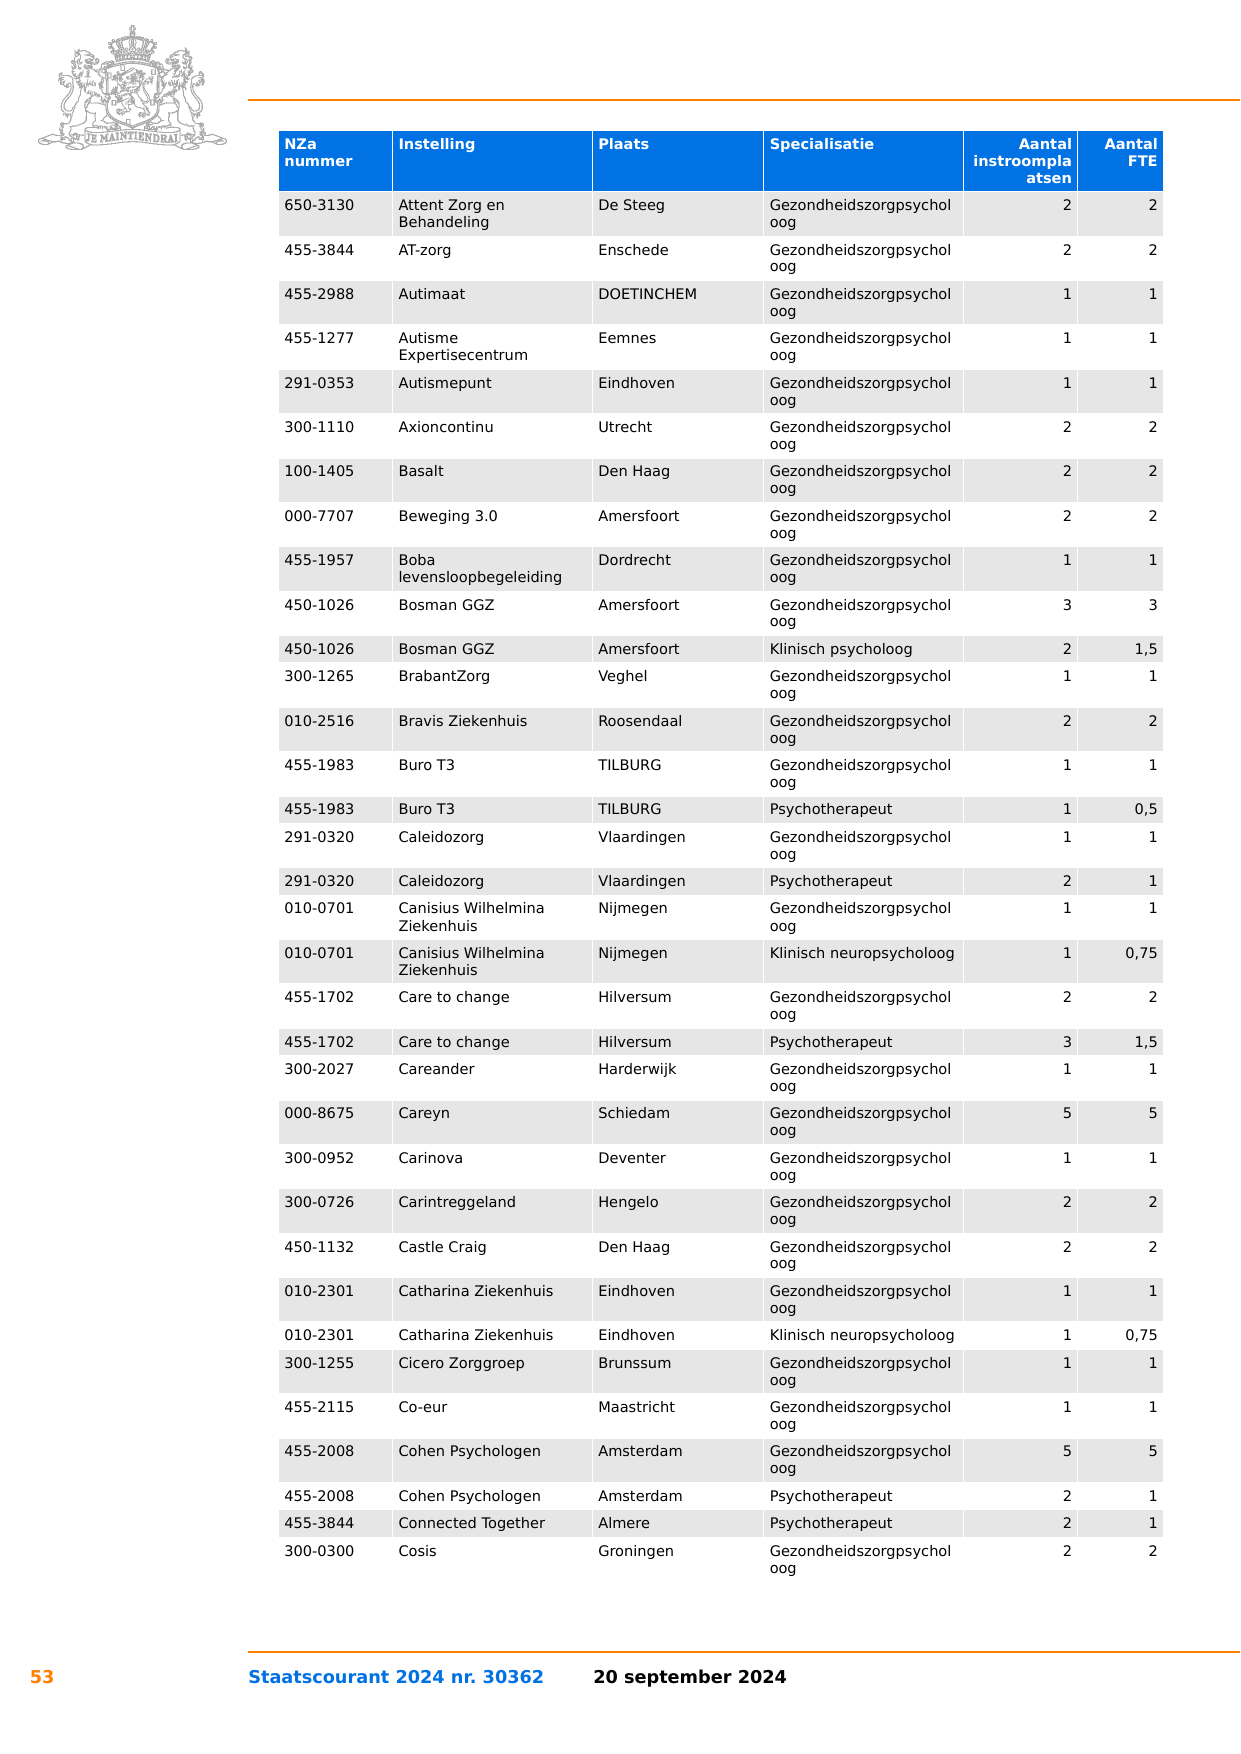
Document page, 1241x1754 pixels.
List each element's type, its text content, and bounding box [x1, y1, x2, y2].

table_cell Gezondheidszorgpsycholoog [764, 237, 963, 280]
table_cell Schiedam [593, 1101, 763, 1144]
table_cell 2 [964, 459, 1077, 502]
table_cell 1 [964, 797, 1077, 823]
table_cell Den Haag [593, 459, 763, 502]
table_cell Autisme Expertisecentrum [393, 325, 592, 369]
table_cell Co-eur [393, 1394, 592, 1438]
table_cell Gezondheidszorgpsycholoog [764, 824, 963, 867]
table_cell Psychotherapeut [764, 1483, 963, 1509]
table_cell 3 [1078, 592, 1163, 635]
table_cell Den Haag [593, 1234, 763, 1277]
table_cell 450-1132 [279, 1234, 392, 1277]
table_cell 1 [1078, 752, 1163, 796]
table_cell 455-3844 [279, 1510, 392, 1537]
table_cell Bravis Ziekenhuis [393, 708, 592, 751]
table_cell Autismepunt [393, 370, 592, 413]
table_cell 2 [1078, 1538, 1163, 1581]
table_cell 3 [964, 592, 1077, 635]
table_cell Eemnes [593, 325, 763, 369]
table_cell Klinisch psycholoog [764, 636, 963, 662]
table_cell Gezondheidszorgpsycholoog [764, 896, 963, 939]
table_cell 455-1277 [279, 325, 392, 369]
table_cell 1 [1078, 896, 1163, 939]
table_cell Hilversum [593, 985, 763, 1028]
table_cell 455-2115 [279, 1394, 392, 1438]
table_cell Cicero Zorggroep [393, 1350, 592, 1393]
table_cell 1 [1078, 868, 1163, 895]
table_cell 1 [964, 1394, 1077, 1438]
table_cell Attent Zorg en Behandeling [393, 192, 592, 236]
table_cell 0,75 [1078, 940, 1163, 983]
table_cell Cosis [393, 1538, 592, 1581]
table_cell 2 [964, 1510, 1077, 1537]
table_cell Castle Craig [393, 1234, 592, 1277]
table_cell Autimaat [393, 281, 592, 324]
table_cell 1 [964, 896, 1077, 939]
table_cell 0,5 [1078, 797, 1163, 823]
table_cell 2 [964, 1234, 1077, 1277]
table_cell Gezondheidszorgpsycholoog [764, 1234, 963, 1277]
table_cell Careyn [393, 1101, 592, 1144]
table_cell Roosendaal [593, 708, 763, 751]
table_cell 2 [964, 192, 1077, 236]
table_cell BrabantZorg [393, 664, 592, 707]
table_cell Gezondheidszorgpsycholoog [764, 1189, 963, 1233]
table_cell 455-1702 [279, 1029, 392, 1055]
table_cell 291-0353 [279, 370, 392, 413]
table_cell 2 [964, 868, 1077, 895]
table_cell 455-2008 [279, 1483, 392, 1509]
table_cell 455-3844 [279, 237, 392, 280]
table_cell 2 [964, 237, 1077, 280]
table_cell Nijmegen [593, 896, 763, 939]
table_cell Gezondheidszorgpsycholoog [764, 985, 963, 1028]
table_cell De Steeg [593, 192, 763, 236]
table_cell 2 [964, 636, 1077, 662]
table_cell TILBURG [593, 752, 763, 796]
table_cell 300-1255 [279, 1350, 392, 1393]
table_cell 2 [1078, 192, 1163, 236]
table_cell Veghel [593, 664, 763, 707]
table_cell Gezondheidszorgpsycholoog [764, 503, 963, 546]
table_cell Utrecht [593, 414, 763, 457]
table_cell 2 [964, 1483, 1077, 1509]
table_cell Gezondheidszorgpsycholoog [764, 1394, 963, 1438]
table_cell 1 [964, 1323, 1077, 1349]
table_cell 0,75 [1078, 1323, 1163, 1349]
table_cell Groningen [593, 1538, 763, 1581]
table_cell Eindhoven [593, 1323, 763, 1349]
table_cell Gezondheidszorgpsycholoog [764, 664, 963, 707]
table_cell 1 [964, 1278, 1077, 1321]
table_cell 300-0726 [279, 1189, 392, 1233]
table_cell Harderwijk [593, 1056, 763, 1099]
table_header Instelling [393, 131, 592, 191]
table_cell Canisius Wilhelmina Ziekenhuis [393, 940, 592, 983]
table_cell Gezondheidszorgpsycholoog [764, 414, 963, 457]
table_cell Caleidozorg [393, 824, 592, 867]
picture [38, 25, 227, 150]
table_cell Vlaardingen [593, 868, 763, 895]
table_cell 5 [964, 1101, 1077, 1144]
table_cell Gezondheidszorgpsycholoog [764, 547, 963, 591]
table_cell 2 [964, 1538, 1077, 1581]
table_cell Care to change [393, 985, 592, 1028]
table_cell 010-2301 [279, 1278, 392, 1321]
table_cell Gezondheidszorgpsycholoog [764, 1056, 963, 1099]
table_cell Dordrecht [593, 547, 763, 591]
table_cell 291-0320 [279, 868, 392, 895]
table_cell Enschede [593, 237, 763, 280]
table_cell Klinisch neuropsycholoog [764, 1323, 963, 1349]
table_cell Buro T3 [393, 797, 592, 823]
table_cell 1 [1078, 1145, 1163, 1188]
table_cell Care to change [393, 1029, 592, 1055]
table_header Specialisatie [764, 131, 963, 191]
table_cell 1 [964, 547, 1077, 591]
table_cell 300-1110 [279, 414, 392, 457]
table_cell Cohen Psychologen [393, 1483, 592, 1509]
table_cell 455-1702 [279, 985, 392, 1028]
table_cell 300-1265 [279, 664, 392, 707]
table_cell Gezondheidszorgpsycholoog [764, 1145, 963, 1188]
table_cell Gezondheidszorgpsycholoog [764, 1101, 963, 1144]
table_cell Vlaardingen [593, 824, 763, 867]
table_cell 1 [1078, 1510, 1163, 1537]
table_cell Psychotherapeut [764, 868, 963, 895]
table_cell 1,5 [1078, 636, 1163, 662]
table_cell 5 [1078, 1101, 1163, 1144]
table_cell 455-2988 [279, 281, 392, 324]
table_cell Gezondheidszorgpsycholoog [764, 325, 963, 369]
table_cell 300-2027 [279, 1056, 392, 1099]
table_cell 2 [1078, 708, 1163, 751]
table_cell 1,5 [1078, 1029, 1163, 1055]
table_cell 1 [1078, 1483, 1163, 1509]
table_cell 2 [964, 503, 1077, 546]
table_cell Caleidozorg [393, 868, 592, 895]
table_header Aantal instroomplaatsen [964, 131, 1077, 191]
table_cell 1 [1078, 325, 1163, 369]
table_cell 5 [964, 1439, 1077, 1482]
table_cell Axioncontinu [393, 414, 592, 457]
table_cell 455-1957 [279, 547, 392, 591]
table_cell TILBURG [593, 797, 763, 823]
table_cell 1 [1078, 1056, 1163, 1099]
table_cell Psychotherapeut [764, 1029, 963, 1055]
table_cell Catharina Ziekenhuis [393, 1323, 592, 1349]
table_cell 1 [964, 940, 1077, 983]
table_cell Buro T3 [393, 752, 592, 796]
table_cell Gezondheidszorgpsycholoog [764, 370, 963, 413]
table_cell 010-2301 [279, 1323, 392, 1349]
table_cell 2 [1078, 985, 1163, 1028]
table_cell AT-zorg [393, 237, 592, 280]
table_cell Almere [593, 1510, 763, 1537]
table_cell Amersfoort [593, 636, 763, 662]
table_cell 1 [964, 370, 1077, 413]
table_header Aantal FTE [1078, 131, 1163, 191]
table_cell 000-8675 [279, 1101, 392, 1144]
table_cell Carintreggeland [393, 1189, 592, 1233]
table_cell 2 [964, 414, 1077, 457]
table_cell 2 [1078, 414, 1163, 457]
table_cell 455-1983 [279, 797, 392, 823]
table_cell Canisius Wilhelmina Ziekenhuis [393, 896, 592, 939]
table_cell 010-2516 [279, 708, 392, 751]
table_cell Deventer [593, 1145, 763, 1188]
table_cell 1 [964, 664, 1077, 707]
table_cell 1 [1078, 370, 1163, 413]
table_cell 1 [964, 1145, 1077, 1188]
table_cell Amsterdam [593, 1483, 763, 1509]
table_cell 455-1983 [279, 752, 392, 796]
table_cell Basalt [393, 459, 592, 502]
table_cell Careander [393, 1056, 592, 1099]
table_cell Psychotherapeut [764, 1510, 963, 1537]
table_cell 2 [964, 708, 1077, 751]
table_cell Psychotherapeut [764, 797, 963, 823]
table_cell Hengelo [593, 1189, 763, 1233]
table_cell 291-0320 [279, 824, 392, 867]
table_cell Maastricht [593, 1394, 763, 1438]
table_header NZa nummer [279, 131, 392, 191]
table_cell 450-1026 [279, 592, 392, 635]
table_cell Klinisch neuropsycholoog [764, 940, 963, 983]
table_cell Boba levensloopbegeleiding [393, 547, 592, 591]
table_cell Gezondheidszorgpsycholoog [764, 752, 963, 796]
table_cell 010-0701 [279, 940, 392, 983]
table_cell 1 [964, 325, 1077, 369]
table_cell Eindhoven [593, 1278, 763, 1321]
table_cell 450-1026 [279, 636, 392, 662]
table_cell 1 [964, 752, 1077, 796]
table_cell 1 [964, 1056, 1077, 1099]
table_cell Catharina Ziekenhuis [393, 1278, 592, 1321]
table_cell 2 [964, 1189, 1077, 1233]
table_cell Amersfoort [593, 503, 763, 546]
table_cell Gezondheidszorgpsycholoog [764, 192, 963, 236]
table_cell 2 [964, 985, 1077, 1028]
table_cell 1 [1078, 1278, 1163, 1321]
table_cell Gezondheidszorgpsycholoog [764, 281, 963, 324]
table_cell 1 [1078, 281, 1163, 324]
table_cell 1 [1078, 547, 1163, 591]
table_cell Bosman GGZ [393, 592, 592, 635]
table_cell Cohen Psychologen [393, 1439, 592, 1482]
table_cell 455-2008 [279, 1439, 392, 1482]
table_header Plaats [593, 131, 763, 191]
table_cell Gezondheidszorgpsycholoog [764, 1538, 963, 1581]
table_cell 1 [1078, 824, 1163, 867]
table_cell 000-7707 [279, 503, 392, 546]
table_cell Amersfoort [593, 592, 763, 635]
table_cell 2 [1078, 1234, 1163, 1277]
table_cell 1 [964, 281, 1077, 324]
table_cell 1 [1078, 1394, 1163, 1438]
table_cell Nijmegen [593, 940, 763, 983]
table_cell 2 [1078, 459, 1163, 502]
table_cell Carinova [393, 1145, 592, 1188]
table_cell Bosman GGZ [393, 636, 592, 662]
table_cell 2 [1078, 1189, 1163, 1233]
table_cell Gezondheidszorgpsycholoog [764, 1278, 963, 1321]
table_cell 1 [1078, 664, 1163, 707]
table_cell 010-0701 [279, 896, 392, 939]
table_cell Beweging 3.0 [393, 503, 592, 546]
table_cell 3 [964, 1029, 1077, 1055]
table_cell 2 [1078, 503, 1163, 546]
table_cell 100-1405 [279, 459, 392, 502]
table_cell DOETINCHEM [593, 281, 763, 324]
table_cell Hilversum [593, 1029, 763, 1055]
table_cell 300-0952 [279, 1145, 392, 1188]
table_cell 300-0300 [279, 1538, 392, 1581]
table_cell 650-3130 [279, 192, 392, 236]
table_cell Gezondheidszorgpsycholoog [764, 592, 963, 635]
table_cell 1 [1078, 1350, 1163, 1393]
table_cell 2 [1078, 237, 1163, 280]
table_cell Connected Together [393, 1510, 592, 1537]
table_cell Brunssum [593, 1350, 763, 1393]
table_cell Gezondheidszorgpsycholoog [764, 459, 963, 502]
table_cell Gezondheidszorgpsycholoog [764, 708, 963, 751]
table_cell Amsterdam [593, 1439, 763, 1482]
table_cell Gezondheidszorgpsycholoog [764, 1350, 963, 1393]
table_cell 1 [964, 824, 1077, 867]
table_cell 1 [964, 1350, 1077, 1393]
table_cell 5 [1078, 1439, 1163, 1482]
table_cell Eindhoven [593, 370, 763, 413]
table_cell Gezondheidszorgpsycholoog [764, 1439, 963, 1482]
